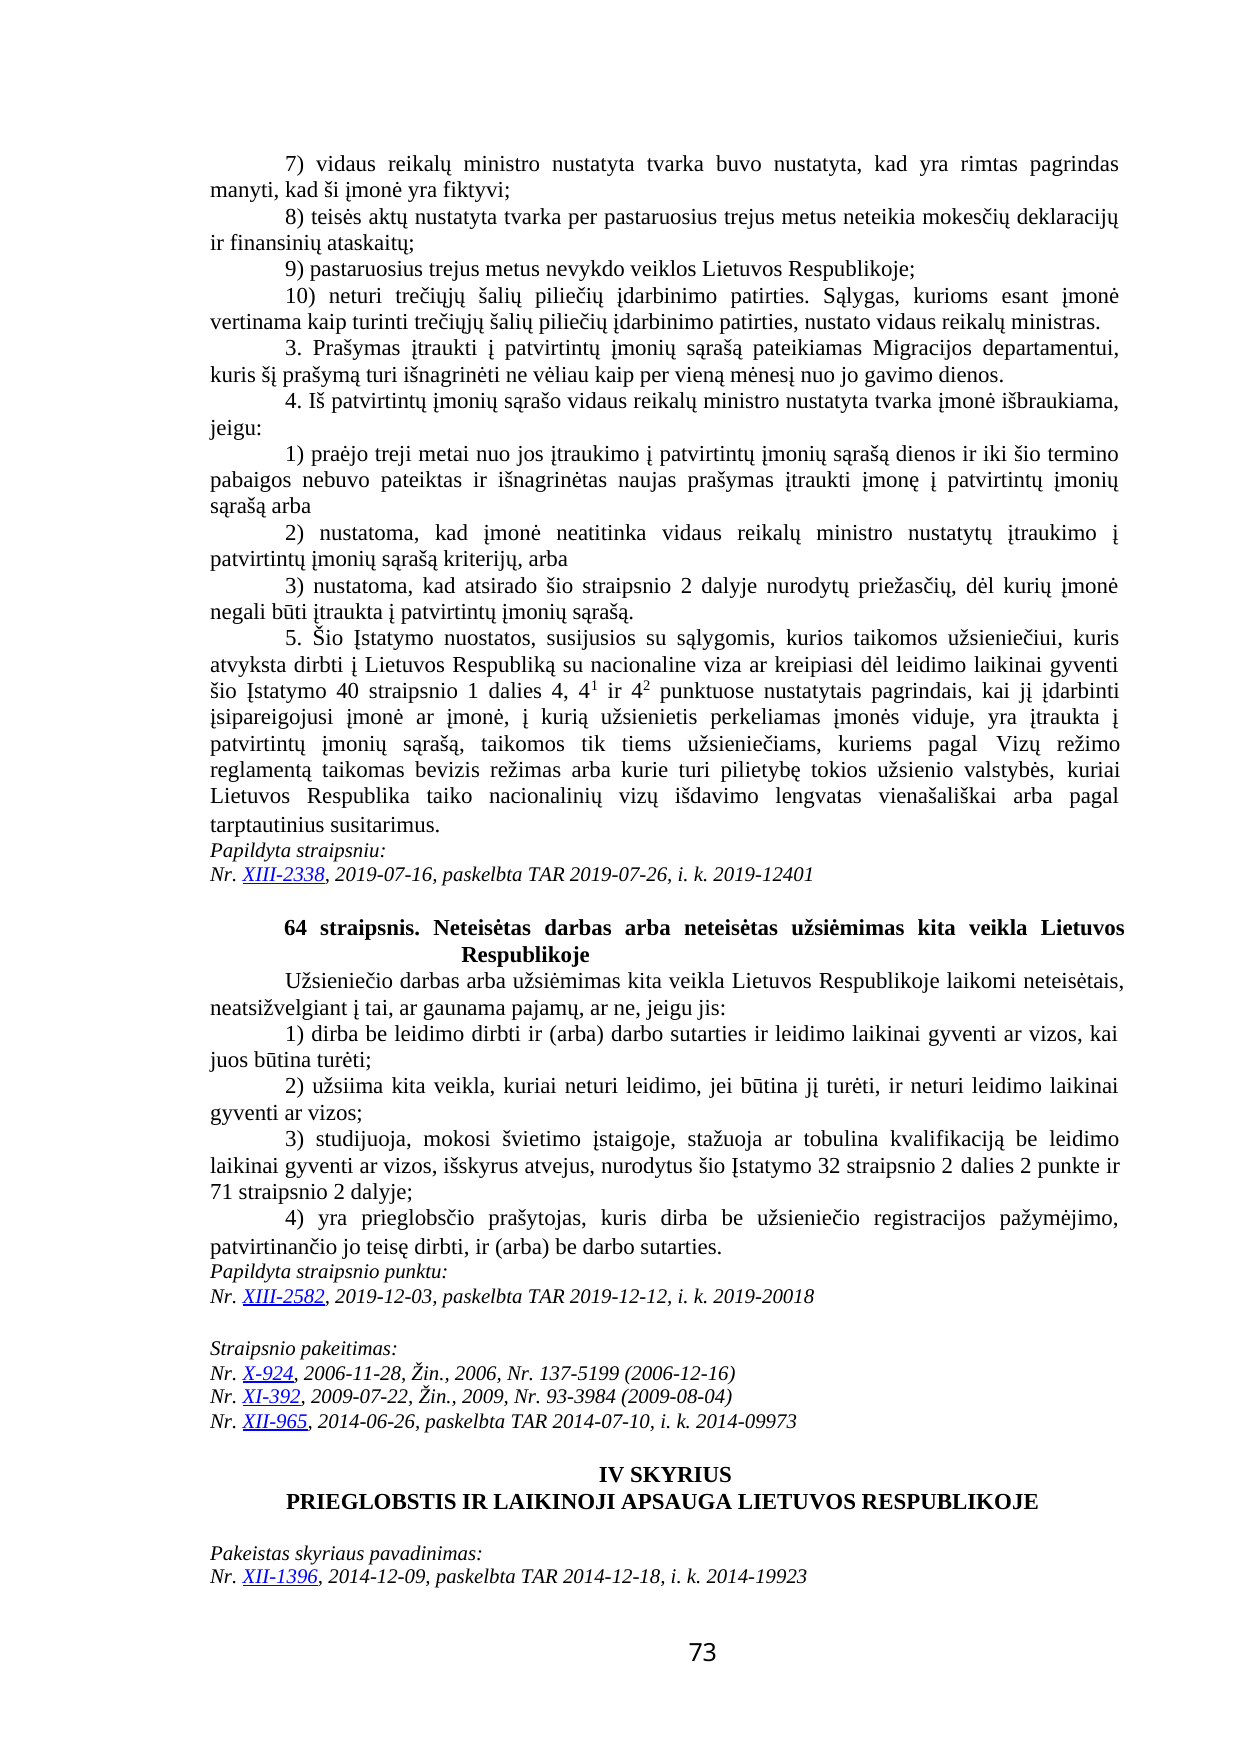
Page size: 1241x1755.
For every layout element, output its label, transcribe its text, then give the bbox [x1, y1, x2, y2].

text 1) dirba be leidimo dirbti ir (arba) darbo sutarties ir leidimo laikinai gyventi ar vizos, kai juos būtina turėti; [210, 1020, 1120, 1073]
text 3. Prašymas įtraukti į patvirtintų įmonių sąrašą pateikiamas Migracijos departamentui, kuris šį prašymą turi išnagrinėti ne vėliau kaip per vieną mėnesį nuo jo gavimo dienos. [210, 334, 1120, 387]
text Nr. XII-1396, 2014-12-09, paskelbta TAR 2014-12-18, i. k. 2014-19923 [210, 1564, 1120, 1588]
text 3) nustatoma, kad atsirado šio straipsnio 2 dalyje nurodytų priežasčių, dėl kurių įmonė negali būti įtraukta į patvirtintų įmonių sąrašą. [210, 572, 1120, 624]
text 2) užsiima kita veikla, kuriai neturi leidimo, jei būtina jį turėti, ir neturi leidimo laikinai gyventi ar vizos; [210, 1073, 1120, 1125]
text Papildyta straipsniu: [210, 838, 1120, 862]
text 8) teisės aktų nustatyta tvarka per pastaruosius trejus metus neteikia mokesčių deklaracijų ir finansinių ataskaitų; [210, 203, 1120, 255]
text Nr. XIII-2338, 2019-07-16, paskelbta TAR 2019-07-26, i. k. 2019-12401 [210, 862, 1120, 886]
text 2) nustatoma, kad įmonė neatitinka vidaus reikalų ministro nustatytų įtraukimo į patvirtintų įmonių sąrašą kriterijų, arba [210, 519, 1120, 572]
text 7) vidaus reikalų ministro nustatyta tvarka buvo nustatyta, kad yra rimtas pagrindas manyti, kad ši įmonė yra fiktyvi; [210, 150, 1120, 203]
text Nr. XII-965, 2014-06-26, paskelbta TAR 2014-07-10, i. k. 2014-09973 [210, 1408, 1120, 1433]
text 4) yra prieglobsčio prašytojas, kuris dirba be užsieniečio registracijos pažymėjimo, patvirtinančio jo teisę dirbti, ir (arba) be darbo sutarties. [210, 1204, 1120, 1259]
text IV SKYRIUS [210, 1461, 1120, 1488]
text Papildyta straipsnio punktu: [210, 1259, 1120, 1283]
text 9) pastaruosius trejus metus nevykdo veiklos Lietuvos Respublikoje; [210, 255, 1120, 282]
text Pakeistas skyriaus pavadinimas: [210, 1540, 1120, 1564]
text PRIEGLOBSTIS IR LAIKINOJI APSAUGA LIETUVOS RESPUBLIKOJE [210, 1488, 1120, 1514]
text Nr. XI-392, 2009-07-22, Žin., 2009, Nr. 93-3984 (2009-08-04) [210, 1384, 1120, 1408]
text 4. Iš patvirtintų įmonių sąrašo vidaus reikalų ministro nustatyta tvarka įmonė išbraukiama, jeigu: [210, 387, 1120, 440]
text Straipsnio pakeitimas: [210, 1336, 1120, 1360]
text 3) studijuoja, mokosi švietimo įstaigoje, stažuoja ar tobulina kvalifikaciją be leidimo laikinai gyventi ar vizos, išskyrus atvejus, nurodytus šio Įstatymo 32 straipsnio 2 dalies 2 punkte ir 71 straipsnio 2 dalyje; [210, 1125, 1120, 1204]
text Nr. XIII-2582, 2019-12-03, paskelbta TAR 2019-12-12, i. k. 2019-20018 [210, 1283, 1120, 1308]
text 10) neturi trečiųjų šalių piliečių įdarbinimo patirties. Sąlygas, kurioms esant įmonė vertinama kaip turinti trečiųjų šalių piliečių įdarbinimo patirties, nustato vidaus reikalų ministras. [210, 282, 1120, 334]
text 1) praėjo treji metai nuo jos įtraukimo į patvirtintų įmonių sąrašą dienos ir iki šio termino pabaigos nebuvo pateiktas ir išnagrinėtas naujas prašymas įtraukti įmonę į patvirtintų įmonių sąrašą arba [210, 440, 1120, 519]
text Nr. X-924, 2006-11-28, Žin., 2006, Nr. 137-5199 (2006-12-16) [210, 1360, 1120, 1384]
text 5. Šio Įstatymo nuostatos, susijusios su sąlygomis, kurios taikomos užsieniečiui, kuris atvyksta dirbti į Lietuvos Respubliką su nacionaline viza ar kreipiasi dėl leidimo laikinai gyventi šio Įstatymo 40 straipsnio 1 dalies 4, 41 ir 42 punktuose nustatytais pagrindais, kai jį įdarbinti įsipareigojusi įmonė ar įmonė, į kurią užsienietis perkeliamas įmonės viduje, yra įtraukta į patvirtintų įmonių sąrašą, taikomos tik tiems užsieniečiams, kuriems pagal Vizų režimo reglamentą taikomas bevizis režimas arba kurie turi pilietybę tokios užsienio valstybės, kuriai Lietuvos Respublika taiko nacionalinių vizų išdavimo lengvatas vienašališkai arba pagal tarptautinius susitarimus. [210, 624, 1120, 838]
text Užsieniečio darbas arba užsiėmimas kita veikla Lietuvos Respublikoje laikomi neteisėtais, neatsižvelgiant į tai, ar gaunama pajamų, ar ne, jeigu jis: [210, 967, 1126, 1020]
text 64 straipsnis. Neteisėtas darbas arba neteisėtas užsiėmimas kita veikla Lietuvos Respublikoje [284, 914, 1126, 967]
